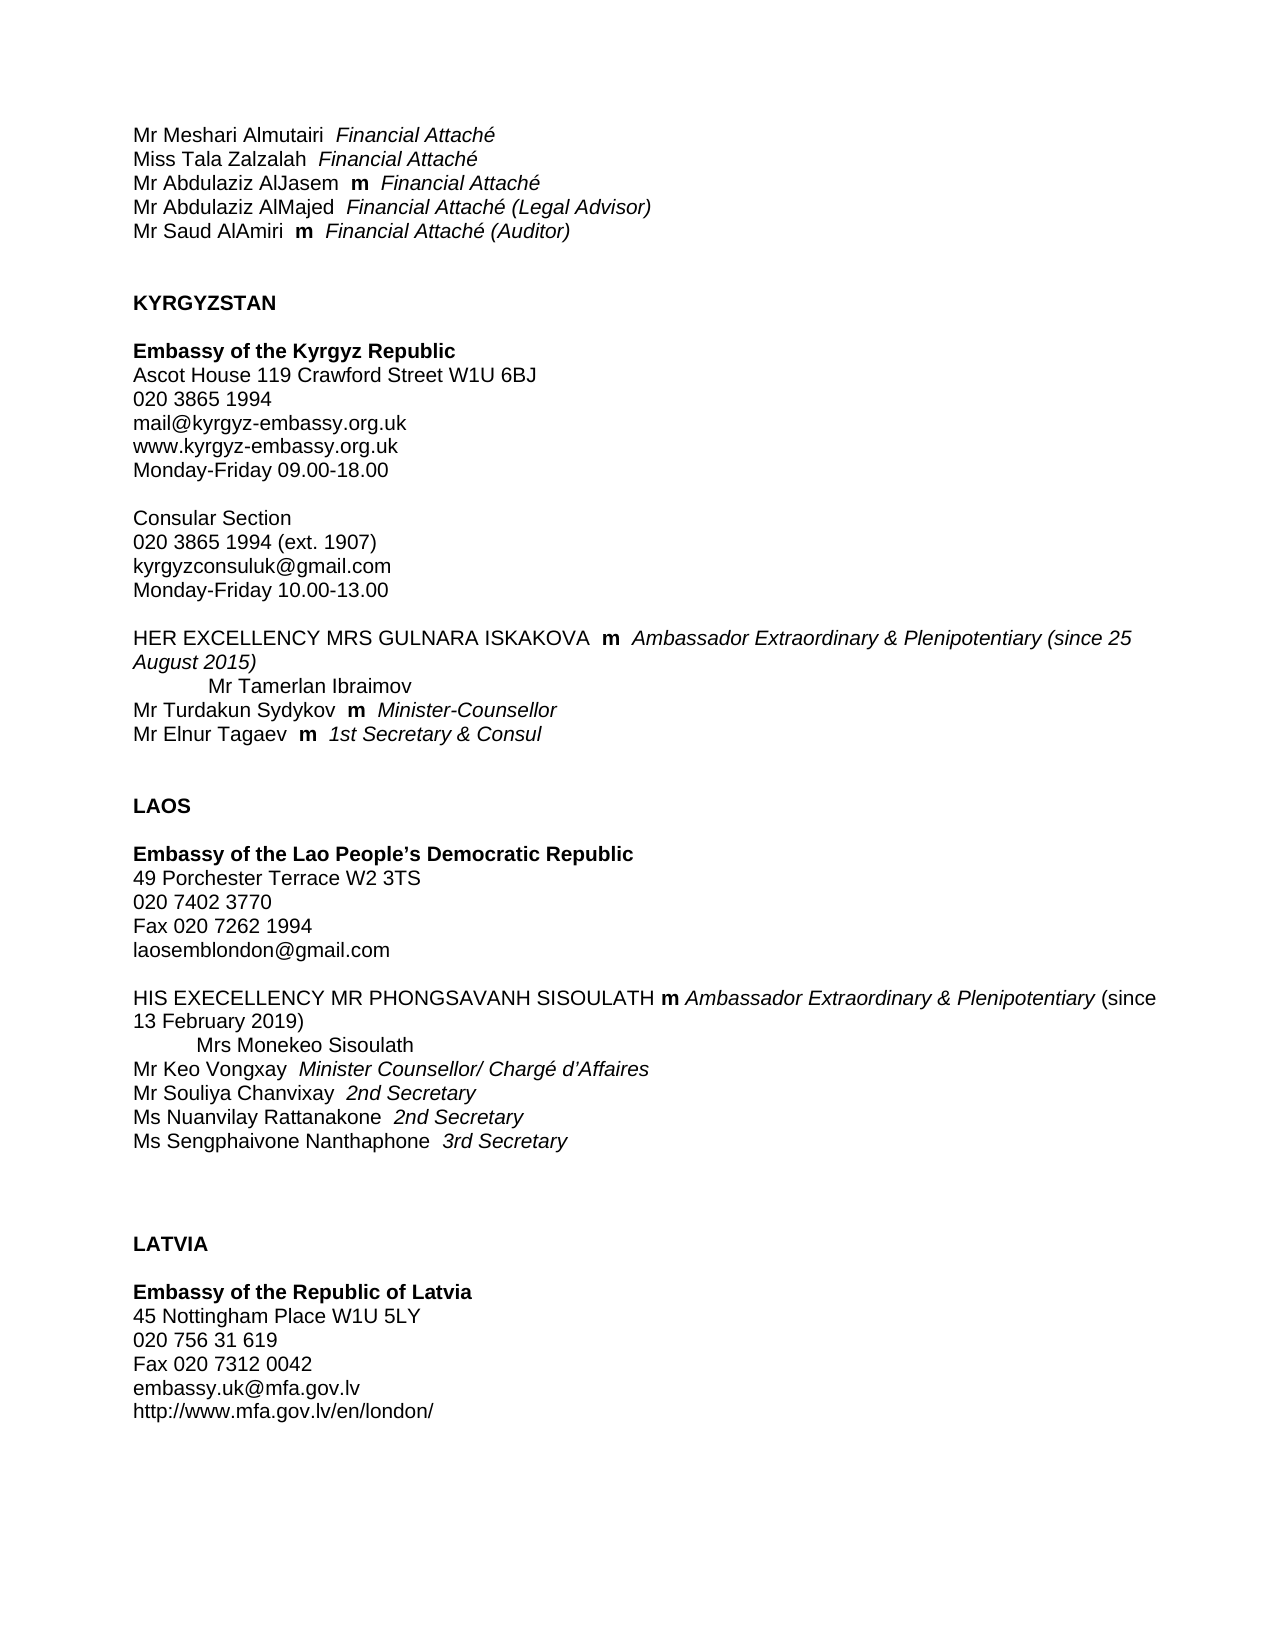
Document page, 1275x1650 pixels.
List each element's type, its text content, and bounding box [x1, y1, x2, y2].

subtitle KYRGYZSTAN [133, 291, 1181, 314]
text mail@kyrgyz-embassy.org.uk [133, 410, 1181, 434]
text 45 Nottingham Place W1U 5LY [133, 1303, 1181, 1327]
text 020 756 31 619 [133, 1327, 1181, 1351]
text Mr Tamerlan Ibraimov [133, 674, 1181, 698]
text Consular Section [133, 506, 1181, 530]
text Monday-Friday 09.00-18.00 [133, 458, 1181, 482]
text 49 Porchester Terrace W2 3TS [133, 866, 1181, 889]
text Miss Tala Zalzalah Financial Attaché [133, 147, 1181, 171]
subtitle Embassy of the Kyrgyz Republic [133, 338, 1181, 362]
text Mr Abdulaziz AlJasem m Financial Attaché [133, 171, 1181, 195]
text 020 3865 1994 (ext. 1907) [133, 530, 1181, 554]
text Ascot House 119 Crawford Street W1U 6BJ [133, 362, 1181, 386]
text Monday-Friday 10.00-13.00 [133, 578, 1181, 602]
text www.kyrgyz-embassy.org.uk [133, 434, 1181, 458]
text Mr Turdakun Sydykov m Minister-Counsellor [133, 698, 1181, 722]
text Embassy of the Lao People’s Democratic Republic [133, 842, 1181, 866]
text Mr Elnur Tagaev m 1st Secretary & Consul [133, 722, 1181, 746]
text Embassy of the Republic of Latvia [133, 1279, 1181, 1303]
text Ms Nuanvilay Rattanakone 2nd Secretary [133, 1105, 1181, 1129]
text 020 7402 3770 [133, 889, 1181, 913]
text Mr Meshari Almutairi Financial Attaché [133, 123, 1181, 147]
text embassy.uk@mfa.gov.lv [133, 1375, 1181, 1399]
text Mr Abdulaziz AlMajed Financial Attaché (Legal Advisor) [133, 195, 1181, 219]
text kyrgyzconsuluk@gmail.com [133, 554, 1181, 578]
text HIS EXECELLENCY MR PHONGSAVANH SISOULATH m Ambassador Extraordinary & Plenipotentiary (since 13 February 2019) [133, 985, 1181, 1033]
text Fax 020 7312 0042 [133, 1351, 1181, 1375]
text HER EXCELLENCY MRS GULNARA ISKAKOVA m Ambassador Extraordinary & Plenipotentiary (since 25 August 2015) [133, 626, 1181, 674]
text LAOS [133, 794, 1181, 818]
text Mr Souliya Chanvixay 2nd Secretary [133, 1081, 1181, 1105]
text http://www.mfa.gov.lv/en/london/ [133, 1399, 1181, 1423]
text Mr Keo Vongxay Minister Counsellor/ Chargé d’Affaires [133, 1057, 1181, 1081]
text Mr Saud AlAmiri m Financial Attaché (Auditor) [133, 219, 1181, 243]
text laosemblondon@gmail.com [133, 937, 1181, 961]
text Ms Sengphaivone Nanthaphone 3rd Secretary [133, 1129, 1181, 1153]
text Fax 020 7262 1994 [133, 913, 1181, 937]
text Mrs Monekeo Sisoulath [133, 1033, 1181, 1057]
subtitle LATVIA [133, 1232, 1181, 1256]
text 020 3865 1994 [133, 386, 1181, 410]
